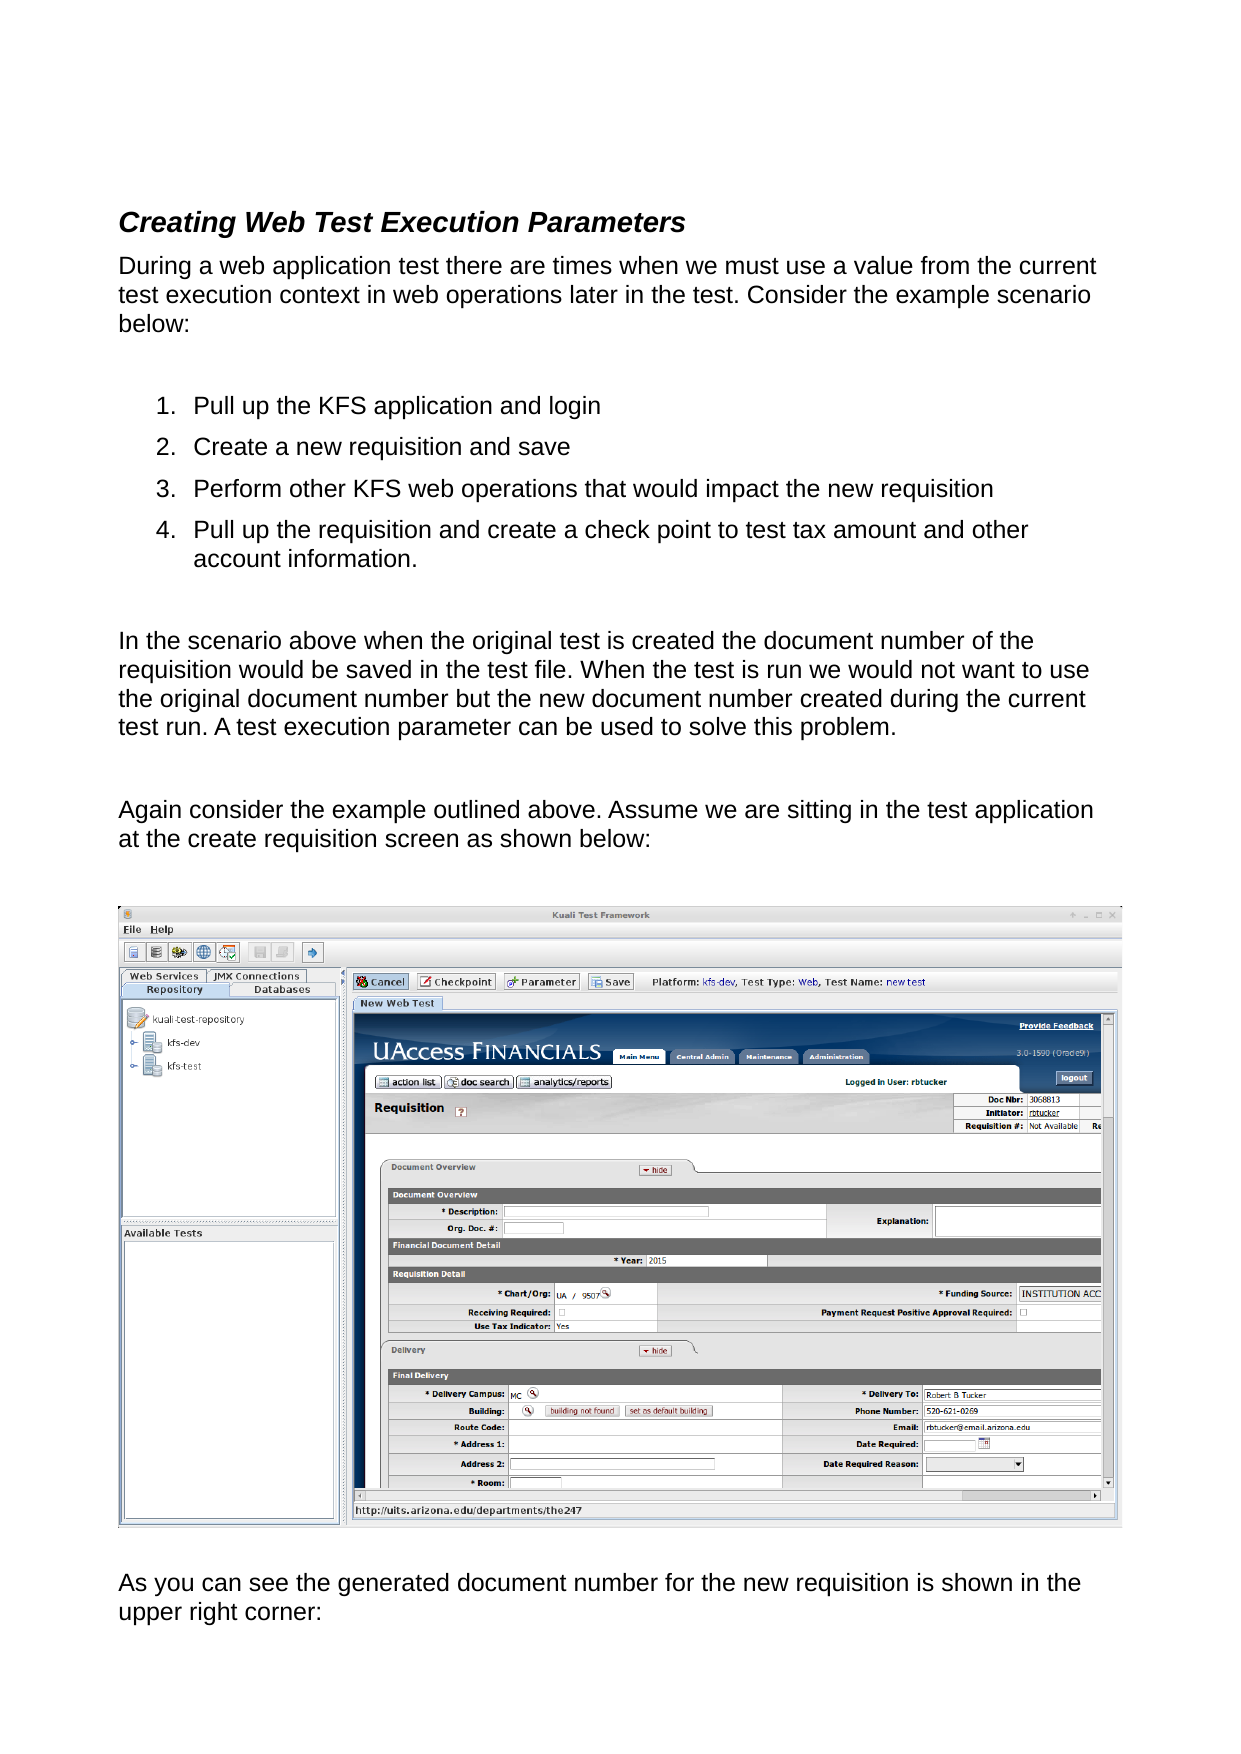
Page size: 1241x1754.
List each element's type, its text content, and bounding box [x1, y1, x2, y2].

text As you can see the generated document number for the new requisition is shown in the upper right corner: [118, 1568, 1122, 1626]
text In the scenario above when the original test is created the document number of the requisition would be saved in the test file. When the test is run we would not want to use the original document number but the new document number created during the current test run. A test execution parameter can be used to solve this problem. [118, 626, 1122, 741]
list Pull up the requisition and create a check point to test tax amount and other account information. [156, 515, 1122, 572]
picture [118, 906, 1123, 1528]
list Create a new requisition and save [156, 432, 1122, 461]
text During a web application test there are times when we must use a value from the current test execution context in web operations later in the test. Consider the example scenario below: [118, 251, 1122, 337]
list Perform other KFS web operations that would impact the new requisition [156, 474, 1122, 502]
subtitle Creating Web Test Execution Parameters [118, 205, 1122, 239]
list Pull up the KFS application and login [156, 391, 1122, 420]
text Again consider the example outlined above. Assume we are sitting in the test application at the create requisition screen as shown below: [118, 795, 1122, 852]
